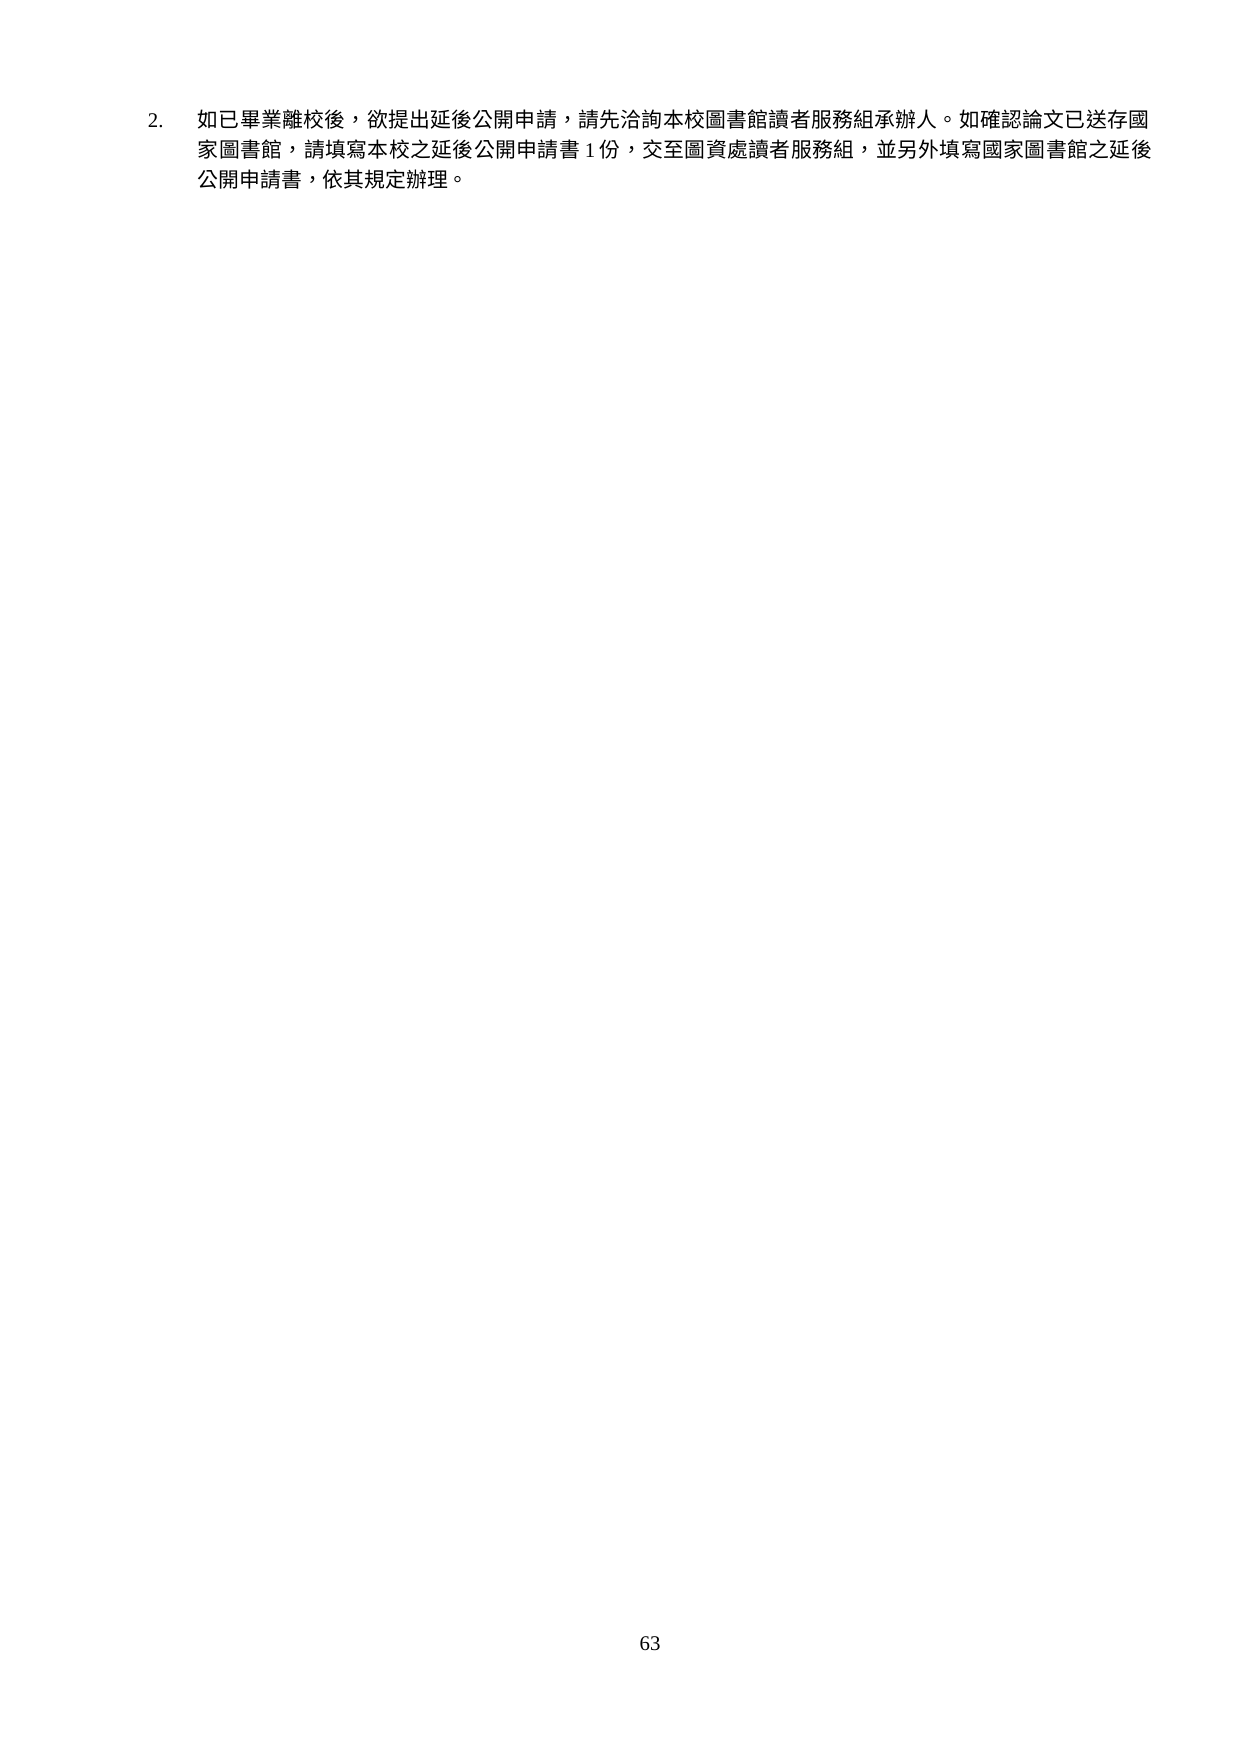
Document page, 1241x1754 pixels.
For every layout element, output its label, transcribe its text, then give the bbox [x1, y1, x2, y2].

list 如已畢業離校後，欲提出延後公開申請，請先洽詢本校圖書館讀者服務組承辦人。如確認論文已送存國家圖書館，請填寫本校之延後公開申請書1份，交至圖資處讀者服務組，並另外填寫國家圖書館之延後公開申請書，依其規定辦理。 [148, 103, 1152, 193]
